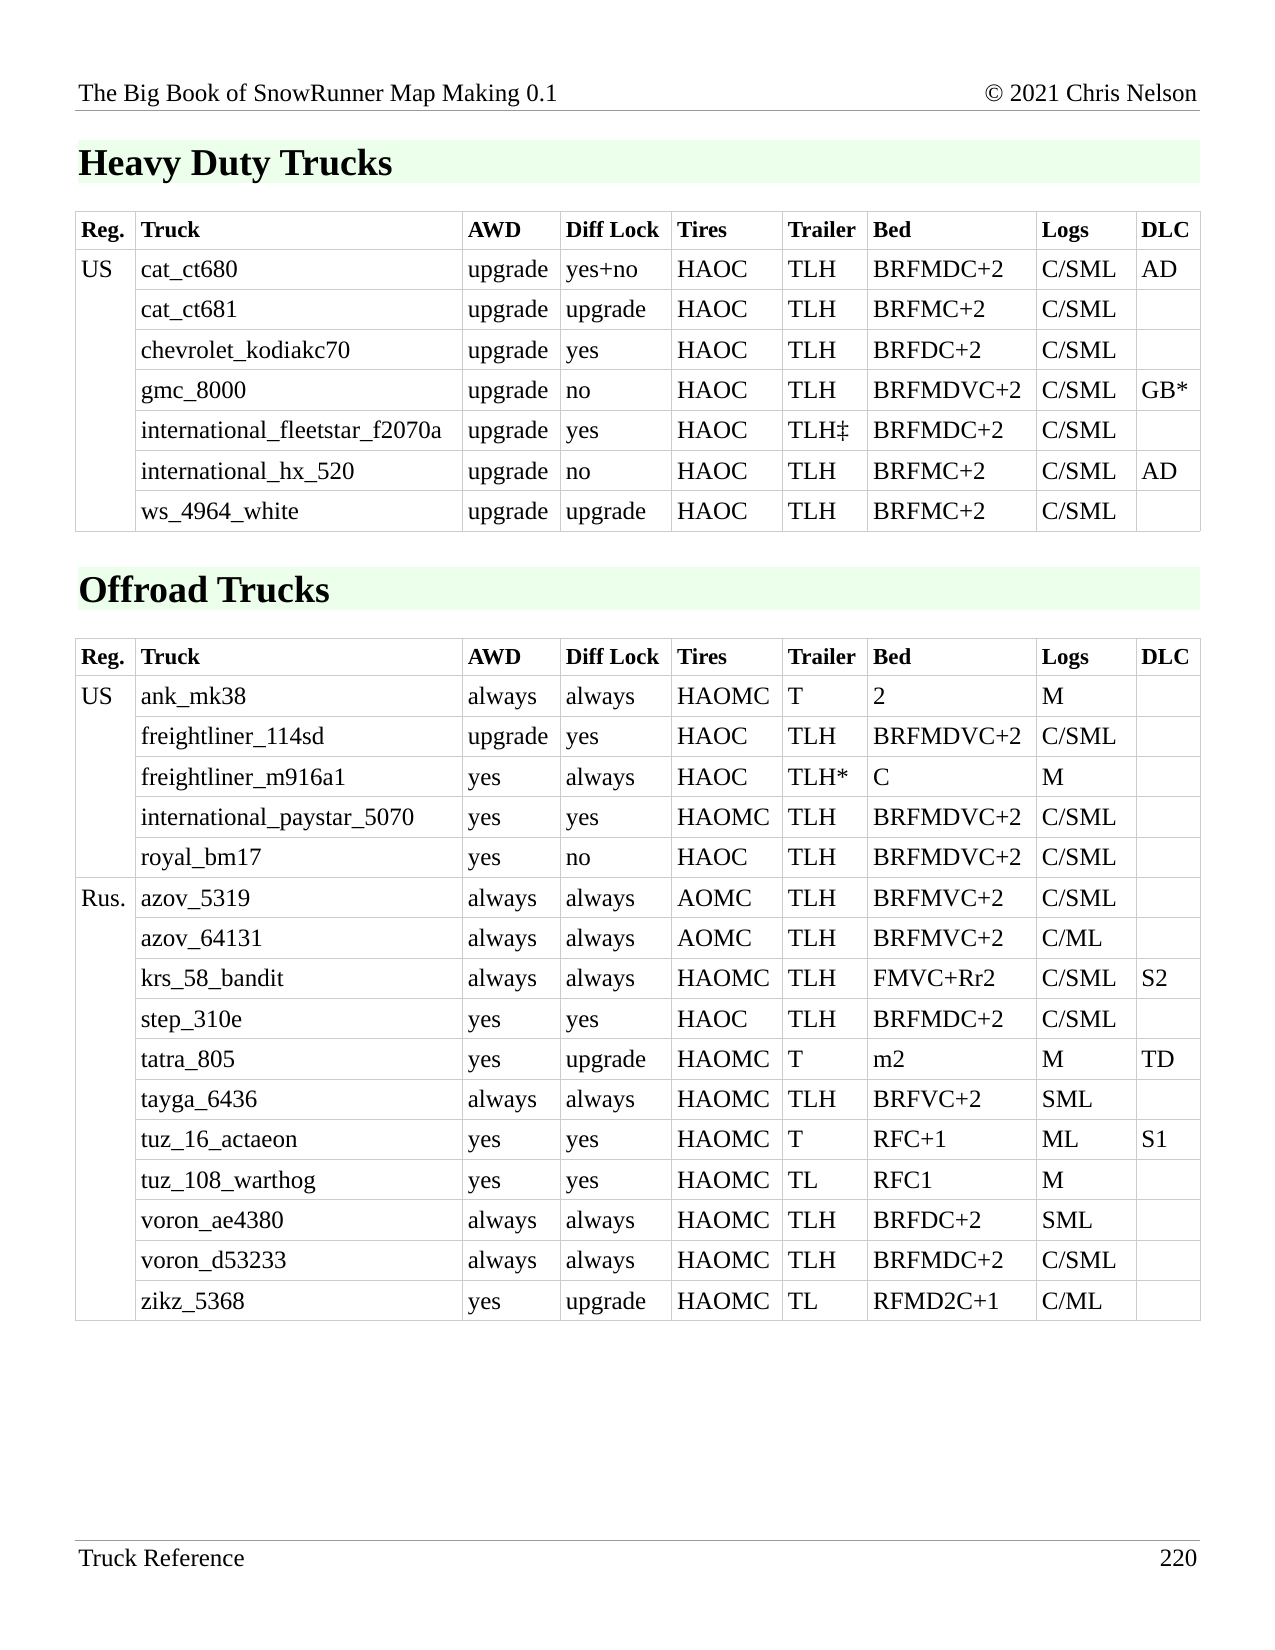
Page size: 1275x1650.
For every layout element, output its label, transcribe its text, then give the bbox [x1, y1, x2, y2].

table_cell [1137, 999, 1200, 1038]
table_cell HAOMC [672, 1241, 782, 1280]
table_cell TLH [783, 491, 867, 531]
table_cell upgrade [463, 717, 560, 756]
table_cell M [1037, 676, 1136, 716]
table_cell HAOC [672, 757, 782, 796]
table_cell [1137, 1160, 1200, 1199]
table_cell HAOC [672, 717, 782, 756]
table_cell yes [561, 330, 671, 369]
table_cell AD [1137, 250, 1200, 289]
table_cell S1 [1137, 1120, 1200, 1159]
table_cell [76, 1159, 135, 1199]
table_header Bed [868, 639, 1036, 675]
table_header DLC [1137, 212, 1200, 248]
table_cell yes [463, 838, 560, 877]
table_cell SML [1037, 1080, 1136, 1119]
table_cell SML [1037, 1200, 1136, 1240]
table_cell BRFMVC+2 [868, 918, 1036, 957]
table_cell [1137, 838, 1200, 877]
table_cell BRFDC+2 [868, 330, 1036, 369]
table_cell BRFMVC+2 [868, 878, 1036, 917]
table_header Reg. [76, 212, 135, 248]
table_cell upgrade [463, 411, 560, 450]
table_cell TL [783, 1281, 867, 1320]
table_cell yes [561, 411, 671, 450]
table_cell C/SML [1037, 290, 1136, 329]
table_cell [1137, 290, 1200, 329]
table_cell chevrolet_kodiakc70 [136, 330, 462, 369]
table_cell always [561, 676, 671, 716]
table_cell Rus. [76, 878, 135, 917]
table_cell TL [783, 1160, 867, 1199]
table_cell tuz_108_warthog [136, 1160, 462, 1199]
table_cell HAOC [672, 838, 782, 877]
table_cell always [463, 676, 560, 716]
table_cell HAOC [672, 370, 782, 410]
table_cell TLH [783, 330, 867, 369]
table_cell BRFMDC+2 [868, 411, 1036, 450]
table_cell always [463, 1200, 560, 1240]
table_cell [76, 490, 135, 531]
table_cell upgrade [463, 290, 560, 329]
table_cell [1137, 1200, 1200, 1240]
table_cell HAOC [672, 451, 782, 490]
table_cell TLH [783, 959, 867, 998]
table_cell TLH [783, 717, 867, 756]
table_cell C/SML [1037, 717, 1136, 756]
table_cell ank_mk38 [136, 676, 462, 716]
table_cell yes [561, 797, 671, 837]
table_cell [76, 1280, 135, 1320]
table_cell BRFMDC+2 [868, 1241, 1036, 1280]
table_cell HAOMC [672, 797, 782, 837]
table_cell [76, 796, 135, 837]
table_cell always [561, 1241, 671, 1280]
table_cell [1137, 797, 1200, 837]
table_cell always [561, 757, 671, 796]
table_cell upgrade [561, 491, 671, 531]
table_cell [1137, 878, 1200, 917]
table_header Logs [1037, 639, 1136, 675]
table_cell C/SML [1037, 491, 1136, 531]
table_cell [76, 1079, 135, 1119]
table_cell C/SML [1037, 878, 1136, 917]
table_cell [76, 1240, 135, 1280]
table_cell ws_4964_white [136, 491, 462, 531]
table_cell BRFMDC+2 [868, 250, 1036, 289]
table_cell RFMD2C+1 [868, 1281, 1036, 1320]
table_cell HAOMC [672, 1039, 782, 1078]
table_cell BRFMC+2 [868, 290, 1036, 329]
table_cell TLH [783, 918, 867, 957]
table_cell always [463, 1241, 560, 1280]
table_cell [1137, 1080, 1200, 1119]
table_cell international_hx_520 [136, 451, 462, 490]
table_cell BRFMDVC+2 [868, 370, 1036, 410]
table_cell HAOMC [672, 1281, 782, 1320]
table_cell yes [463, 1120, 560, 1159]
table_cell TLH [783, 250, 867, 289]
table_cell upgrade [561, 1039, 671, 1078]
table_cell [1137, 1241, 1200, 1280]
table_cell BRFMDVC+2 [868, 838, 1036, 877]
table_cell C/SML [1037, 370, 1136, 410]
table_cell freightliner_m916a1 [136, 757, 462, 796]
table_cell TLH [783, 1241, 867, 1280]
table_cell HAOC [672, 330, 782, 369]
table_cell gmc_8000 [136, 370, 462, 410]
table_cell C/SML [1037, 330, 1136, 369]
table_cell TLH‡ [783, 411, 867, 450]
table_cell BRFMC+2 [868, 451, 1036, 490]
table_cell [1137, 491, 1200, 531]
subtitle Heavy Duty Trucks [78, 140, 1200, 183]
table_header Diff Lock [561, 639, 671, 675]
table_cell GB* [1137, 370, 1200, 410]
table_header Bed [868, 212, 1036, 248]
table_cell US [76, 250, 135, 289]
table_cell [1137, 717, 1200, 756]
table_cell always [561, 878, 671, 917]
table_cell yes [561, 1120, 671, 1159]
table_cell T [783, 1120, 867, 1159]
table_cell always [463, 918, 560, 957]
table_cell upgrade [561, 1281, 671, 1320]
table_cell upgrade [463, 370, 560, 410]
table_cell voron_d53233 [136, 1241, 462, 1280]
table_cell T [783, 676, 867, 716]
table_header Truck [136, 212, 462, 248]
table_cell BRFDC+2 [868, 1200, 1036, 1240]
table_header Logs [1037, 212, 1136, 248]
table_cell step_310e [136, 999, 462, 1038]
table_cell krs_58_bandit [136, 959, 462, 998]
table_cell C/SML [1037, 1241, 1136, 1280]
table_cell TLH [783, 370, 867, 410]
table_cell AOMC [672, 878, 782, 917]
table_cell AOMC [672, 918, 782, 957]
table_cell TLH [783, 290, 867, 329]
table_cell HAOC [672, 999, 782, 1038]
table_cell HAOMC [672, 1200, 782, 1240]
table_cell US [76, 676, 135, 716]
table_cell yes [561, 1160, 671, 1199]
table_cell always [561, 1200, 671, 1240]
table_cell always [463, 878, 560, 917]
table_cell [76, 369, 135, 410]
table_header AWD [463, 212, 560, 248]
table_cell [1137, 411, 1200, 450]
table_cell yes [463, 757, 560, 796]
table_cell yes+no [561, 250, 671, 289]
table_cell [1137, 1281, 1200, 1320]
table_cell upgrade [463, 330, 560, 369]
table_cell FMVC+Rr2 [868, 959, 1036, 998]
table_cell TD [1137, 1039, 1200, 1078]
table_cell HAOMC [672, 1080, 782, 1119]
table_cell TLH [783, 1080, 867, 1119]
table_cell TLH [783, 878, 867, 917]
table_cell m2 [868, 1039, 1036, 1078]
table_cell TLH [783, 838, 867, 877]
table_cell yes [561, 999, 671, 1038]
table_cell yes [463, 1039, 560, 1078]
table_cell [76, 289, 135, 329]
table_cell C/SML [1037, 250, 1136, 289]
table_cell cat_ct681 [136, 290, 462, 329]
table_header Truck [136, 639, 462, 675]
table_cell always [561, 959, 671, 998]
table_cell HAOMC [672, 676, 782, 716]
table_cell ML [1037, 1120, 1136, 1159]
table_cell TLH* [783, 757, 867, 796]
table_cell international_paystar_5070 [136, 797, 462, 837]
table_cell yes [561, 717, 671, 756]
table_cell yes [463, 1160, 560, 1199]
table_cell azov_64131 [136, 918, 462, 957]
table_cell C/SML [1037, 411, 1136, 450]
table_cell [76, 958, 135, 998]
table_cell M [1037, 1160, 1136, 1199]
table_cell C/SML [1037, 999, 1136, 1038]
table_cell TLH [783, 1200, 867, 1240]
table_cell [76, 756, 135, 796]
table_cell cat_ct680 [136, 250, 462, 289]
table_cell upgrade [463, 250, 560, 289]
table_cell always [561, 1080, 671, 1119]
table_cell HAOC [672, 491, 782, 531]
table_cell M [1037, 1039, 1136, 1078]
table_cell royal_bm17 [136, 838, 462, 877]
table_header Diff Lock [561, 212, 671, 248]
table_cell voron_ae4380 [136, 1200, 462, 1240]
table_cell BRFMDC+2 [868, 999, 1036, 1038]
subtitle Offroad Trucks [78, 567, 1200, 610]
table_cell yes [463, 999, 560, 1038]
table_cell [76, 410, 135, 450]
table_cell BRFMC+2 [868, 491, 1036, 531]
table_cell freightliner_114sd [136, 717, 462, 756]
table_cell C [868, 757, 1036, 796]
table_cell always [561, 918, 671, 957]
table_cell HAOMC [672, 959, 782, 998]
table_cell [76, 917, 135, 957]
table_cell azov_5319 [136, 878, 462, 917]
table_cell tuz_16_actaeon [136, 1120, 462, 1159]
table_cell tatra_805 [136, 1039, 462, 1078]
table_cell upgrade [463, 451, 560, 490]
table_cell TLH [783, 797, 867, 837]
table_cell [1137, 757, 1200, 796]
table_cell BRFVC+2 [868, 1080, 1036, 1119]
table_cell T [783, 1039, 867, 1078]
table_cell RFC+1 [868, 1120, 1036, 1159]
table_header Trailer [783, 212, 867, 248]
table_cell international_fleetstar_f2070a [136, 411, 462, 450]
table_cell [76, 450, 135, 490]
table_cell HAOMC [672, 1160, 782, 1199]
table_cell HAOC [672, 290, 782, 329]
table_header Reg. [76, 639, 135, 675]
table_cell no [561, 370, 671, 410]
table_cell 2 [868, 676, 1036, 716]
table_cell [76, 1199, 135, 1240]
table_cell HAOC [672, 411, 782, 450]
table_cell [76, 1038, 135, 1078]
table_cell no [561, 838, 671, 877]
table_cell [76, 716, 135, 756]
table_cell [76, 998, 135, 1038]
table_cell C/SML [1037, 959, 1136, 998]
table_cell C/SML [1037, 797, 1136, 837]
table_cell always [463, 959, 560, 998]
table_cell C/ML [1037, 918, 1136, 957]
table_cell [76, 837, 135, 877]
table_cell M [1037, 757, 1136, 796]
table_cell S2 [1137, 959, 1200, 998]
table_header Trailer [783, 639, 867, 675]
table_cell TLH [783, 999, 867, 1038]
table_cell C/SML [1037, 451, 1136, 490]
table_cell [76, 329, 135, 369]
table_cell TLH [783, 451, 867, 490]
table_header Tires [672, 212, 782, 248]
table_cell RFC1 [868, 1160, 1036, 1199]
table_cell HAOMC [672, 1120, 782, 1159]
table_cell [1137, 676, 1200, 716]
table_cell no [561, 451, 671, 490]
table_cell upgrade [463, 491, 560, 531]
table_cell tayga_6436 [136, 1080, 462, 1119]
table_cell C/SML [1037, 838, 1136, 877]
table_header Tires [672, 639, 782, 675]
table_cell [1137, 918, 1200, 957]
table_cell C/ML [1037, 1281, 1136, 1320]
table_cell [76, 1119, 135, 1159]
table_cell zikz_5368 [136, 1281, 462, 1320]
table_cell always [463, 1080, 560, 1119]
table_header DLC [1137, 639, 1200, 675]
table_cell yes [463, 1281, 560, 1320]
table_cell AD [1137, 451, 1200, 490]
table_cell BRFMDVC+2 [868, 797, 1036, 837]
table_cell HAOC [672, 250, 782, 289]
table_cell [1137, 330, 1200, 369]
table_cell BRFMDVC+2 [868, 717, 1036, 756]
table_header AWD [463, 639, 560, 675]
table_cell yes [463, 797, 560, 837]
table_cell upgrade [561, 290, 671, 329]
